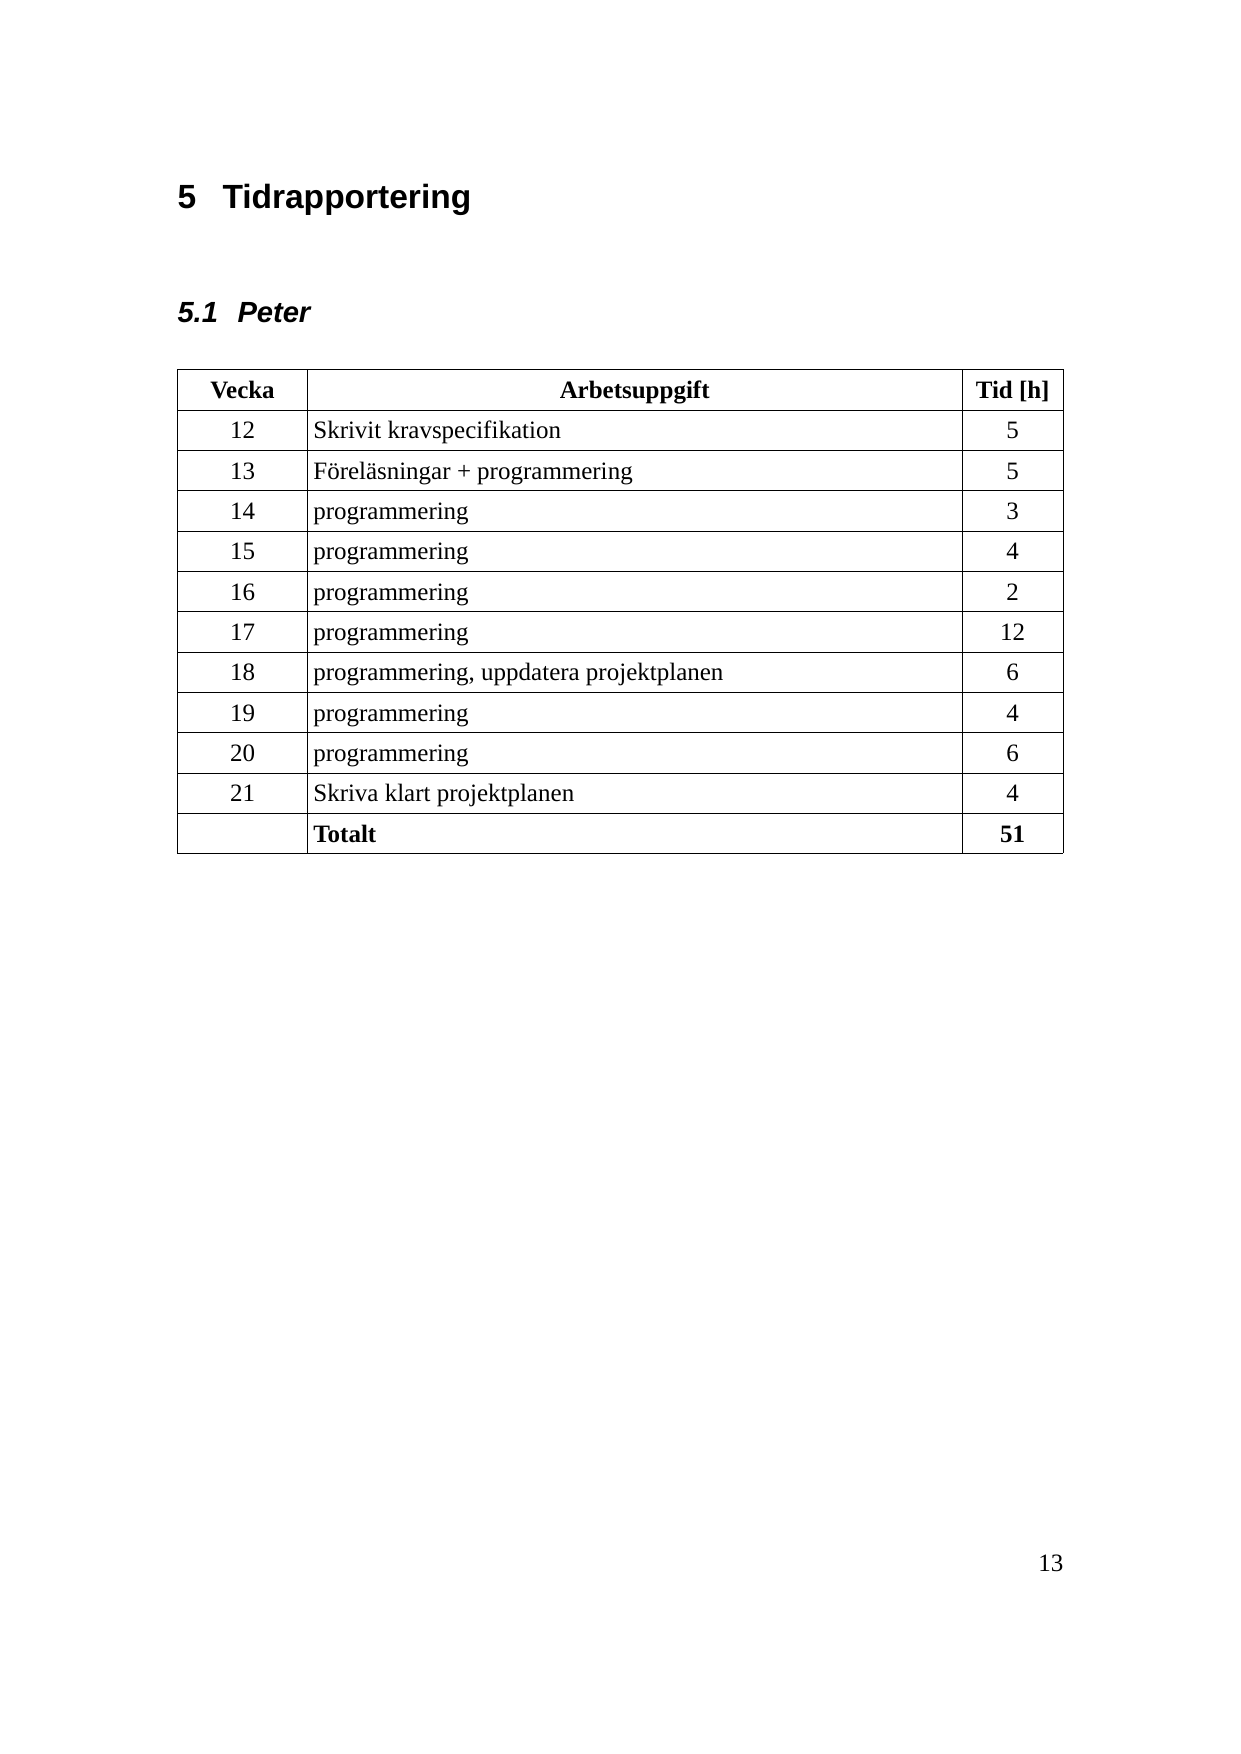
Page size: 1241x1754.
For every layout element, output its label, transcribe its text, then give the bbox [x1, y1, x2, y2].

table_cell 5 [963, 411, 1063, 450]
table_cell 21 [178, 774, 307, 813]
subtitle Tidrapportering [177, 177, 1063, 216]
table_cell 6 [963, 653, 1063, 692]
table_cell Skrivit kravspecifikation [308, 411, 962, 450]
table_cell 3 [963, 491, 1063, 531]
table_cell Skriva klart projektplanen [308, 774, 962, 813]
table_cell 17 [178, 612, 307, 652]
table_cell 19 [178, 693, 307, 732]
table_cell Totalt [308, 814, 962, 853]
table_cell programmering, uppdatera projektplanen [308, 653, 962, 692]
table_cell 18 [178, 653, 307, 692]
table_cell programmering [308, 733, 962, 772]
table_cell 4 [963, 693, 1063, 732]
table_cell 4 [963, 532, 1063, 571]
table_cell [178, 814, 307, 853]
table_cell 14 [178, 491, 307, 531]
table_cell programmering [308, 532, 962, 571]
table_cell 2 [963, 572, 1063, 611]
table_cell 12 [178, 411, 307, 450]
table_cell programmering [308, 491, 962, 531]
table_cell 6 [963, 733, 1063, 772]
table_cell 4 [963, 774, 1063, 813]
table_cell 16 [178, 572, 307, 611]
table_header Vecka [178, 370, 307, 410]
table_cell 15 [178, 532, 307, 571]
table_cell programmering [308, 693, 962, 732]
table_header Tid [h] [963, 370, 1063, 410]
table_cell 12 [963, 612, 1063, 652]
table_cell Föreläsningar + programmering [308, 451, 962, 490]
table_cell 51 [963, 814, 1063, 853]
table_cell programmering [308, 572, 962, 611]
table_cell 13 [178, 451, 307, 490]
table_cell 20 [178, 733, 307, 772]
table_header Arbetsuppgift [308, 370, 962, 410]
table_cell 5 [963, 451, 1063, 490]
table_cell programmering [308, 612, 962, 652]
subtitle Peter [177, 294, 1063, 328]
